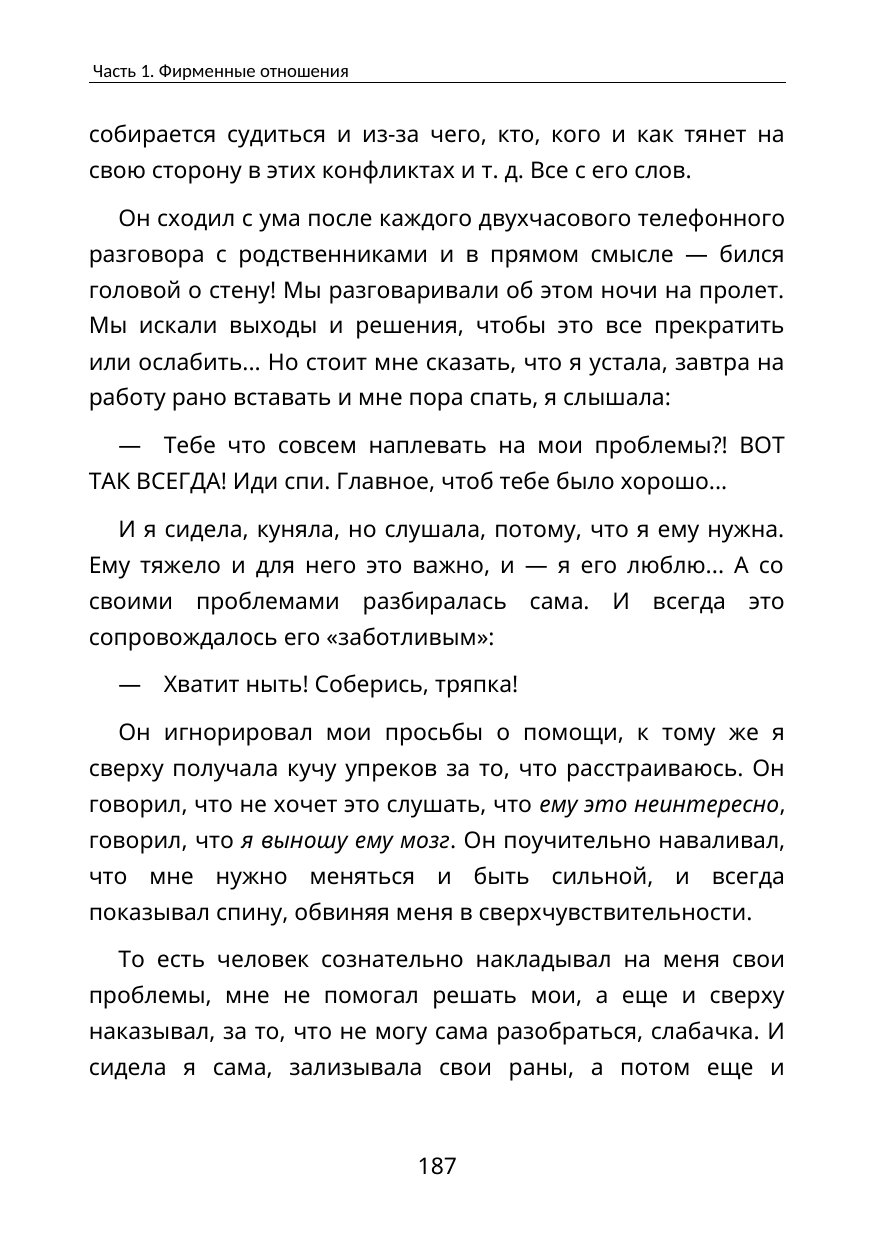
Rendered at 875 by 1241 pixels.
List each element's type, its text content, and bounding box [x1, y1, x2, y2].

list Тебе что совсем наплевать на мои проблемы?! ВОТ ТАК ВСЕГДА! Иди спи. Главное, чтоб тебе было хорошо... [88, 429, 786, 496]
text Он игнорировал мои просьбы о помощи, к тому же я сверху получала кучу упреков за то, что расстраиваюсь. Он говорил, что не хочет это слушать, что ему это неинтересно, говорил, что я выношу ему мозг. Он поучительно наваливал, что мне нужно меняться и быть сильной, и всегда показывал спину, обвиняя меня в сверхчувствительности. [88, 716, 786, 927]
text Он сходил с ума после каждого двухчасового телефонного разговора с родственниками и в прямом смысле — бился головой о стену! Мы разговаривали об этом ночи на пролет. Мы искали выходы и решения, чтобы это все прекратить или ослабить... Но стоит мне сказать, что я устала, завтра на работу рано вставать и мне пора спать, я слышала: [88, 202, 786, 413]
text И я сидела, куняла, но слушала, потому, что я ему нужна. Ему тяжело и для него это важно, и — я его люблю... А со своими проблемами разбиралась сама. И всегда это сопровождалось его «заботливым»: [88, 513, 786, 652]
text собирается судиться и из-за чего, кто, кого и как тянет на свою сторону в этих конфликтах и т. д. Все с его слов. [88, 118, 786, 185]
list Хватит ныть! Соберись, тряпка! [88, 668, 786, 699]
text То есть человек сознательно накладывал на меня свои проблемы, мне не помогал решать мои, а еще и сверху наказывал, за то, что не могу сама разобраться, слабачка. И сидела я сама, зализывала свои раны, а потом еще и [88, 943, 786, 1082]
